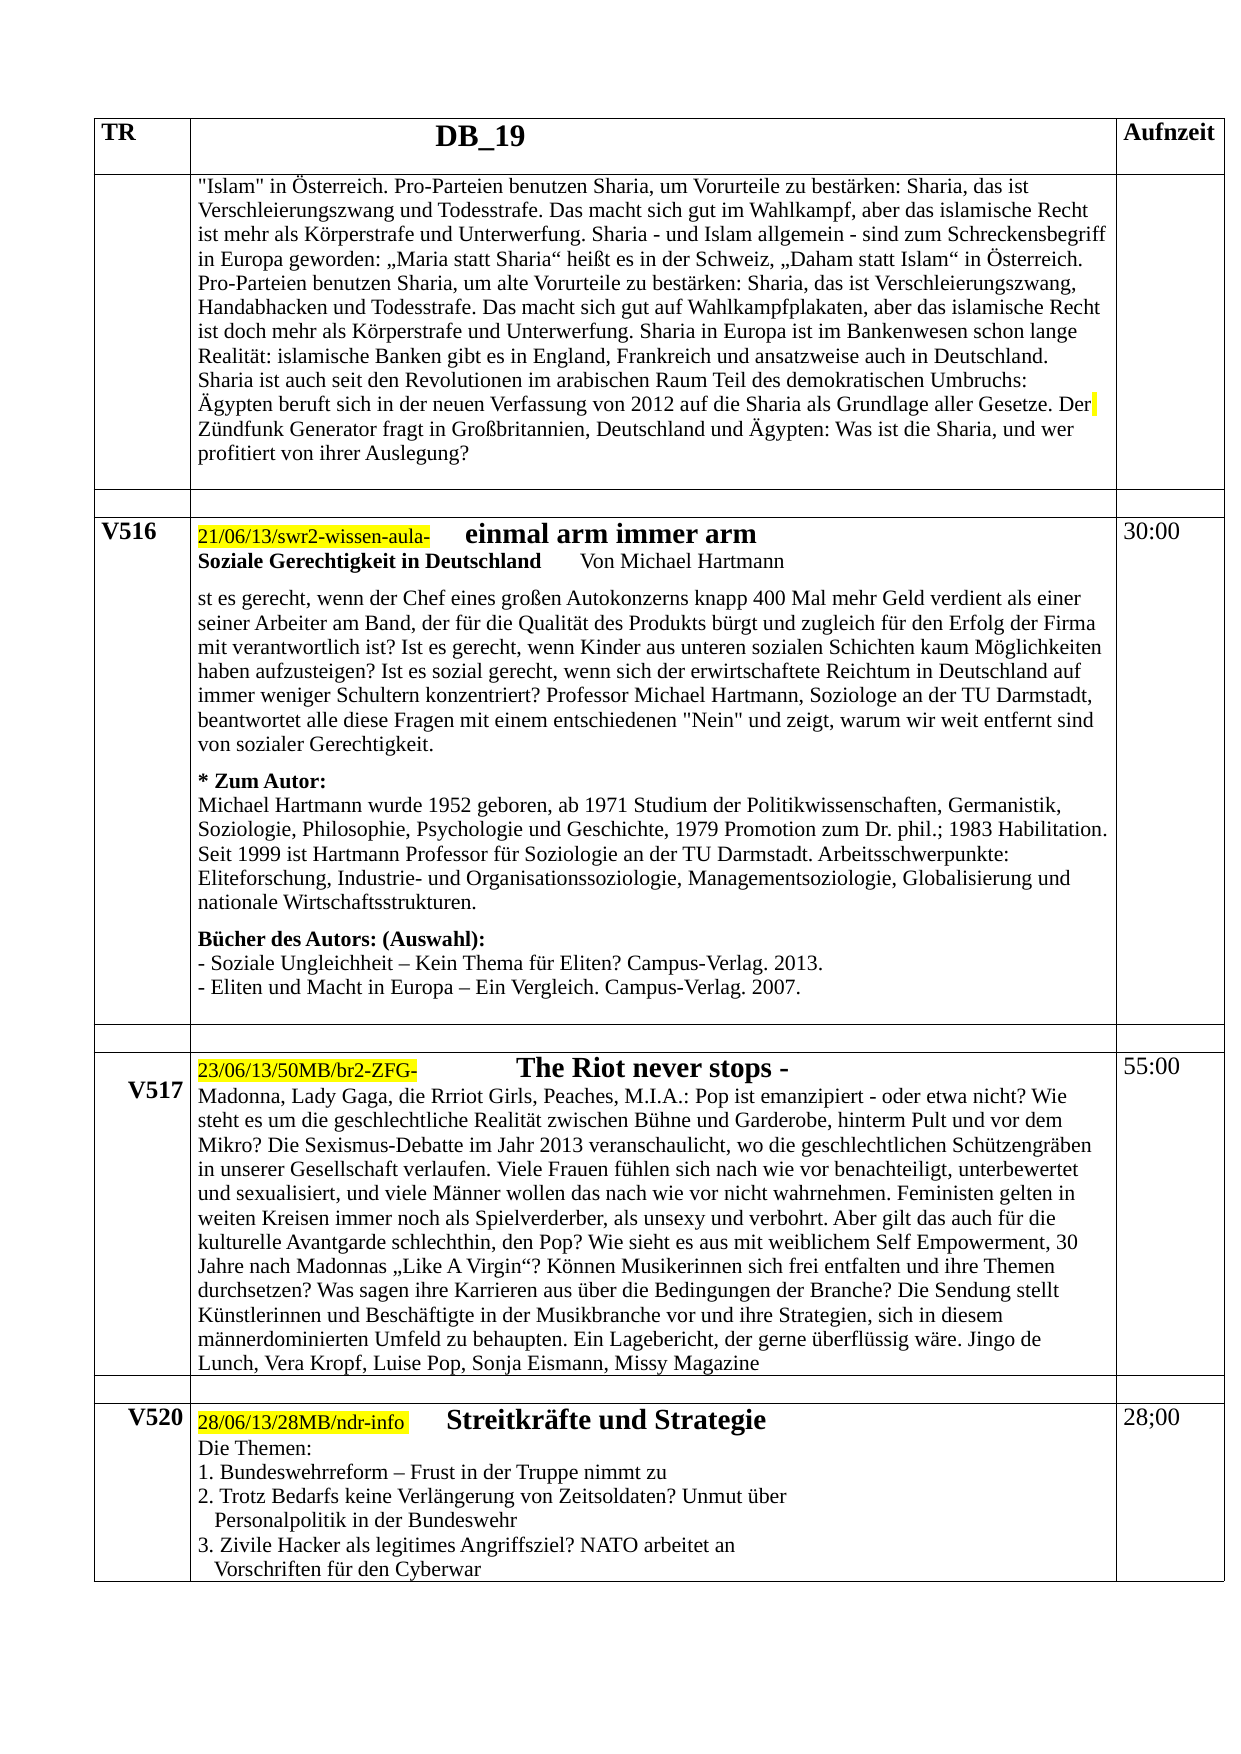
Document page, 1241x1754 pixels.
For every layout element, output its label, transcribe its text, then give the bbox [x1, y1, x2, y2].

table_cell V516 [95, 518, 190, 1024]
table_header DB_19 [191, 119, 1116, 174]
table_cell V520 [95, 1404, 190, 1581]
table_cell V517 [95, 1053, 190, 1375]
table_cell [1117, 175, 1224, 489]
table_cell 55:00 [1117, 1053, 1224, 1375]
table_cell [95, 1025, 190, 1052]
table_cell [191, 1025, 1116, 1052]
table_cell [95, 490, 190, 517]
table_cell [191, 1376, 1116, 1403]
table_cell [1117, 1025, 1224, 1052]
table_header TR [95, 119, 190, 174]
table_cell [1117, 1376, 1224, 1403]
table_cell [95, 1376, 190, 1403]
table_cell 28/06/13/28MB/ndr-info Streitkräfte und Strategie Die Themen: 1. Bundeswehrreform – Frust in der Truppe nimmt zu 2. Trotz Bedarfs keine Verlängerung von Zeitsoldaten? Unmut über Personalpolitik in der Bundeswehr 3. Zivile Hacker als legitimes Angriffsziel? NATO arbeitet an Vorschriften für den Cyberwar [191, 1404, 1116, 1581]
table_cell 21/06/13/swr2-wissen-aula- einmal arm immer arm Soziale Gerechtigkeit in Deutschland Von Michael Hartmann st es gerecht, wenn der Chef eines großen Autokonzerns knapp 400 Mal mehr Geld verdient als einer seiner Arbeiter am Band, der für die Qualität des Produkts bürgt und zugleich für den Erfolg der Firma mit verantwortlich ist? Ist es gerecht, wenn Kinder aus unteren sozialen Schichten kaum Möglichkeiten haben aufzusteigen? Ist es sozial gerecht, wenn sich der erwirtschaftete Reichtum in Deutschland auf immer weniger Schultern konzentriert? Professor Michael Hartmann, Soziologe an der TU Darmstadt, beantwortet alle diese Fragen mit einem entschiedenen "Nein" und zeigt, warum wir weit entfernt sind von sozialer Gerechtigkeit. * Zum Autor: Michael Hartmann wurde 1952 geboren, ab 1971 Studium der Politikwissenschaften, Germanistik, Soziologie, Philosophie, Psychologie und Geschichte, 1979 Promotion zum Dr. phil.; 1983 Habilitation. Seit 1999 ist Hartmann Professor für Soziologie an der TU Darmstadt. Arbeitsschwerpunkte: Eliteforschung, Industrie- und Organisationssoziologie, Managementsoziologie, Globalisierung und nationale Wirtschaftsstrukturen. Bücher des Autors: (Auswahl): - Soziale Ungleichheit – Kein Thema für Eliten? Campus-Verlag. 2013. - Eliten und Macht in Europa – Ein Vergleich. Campus-Verlag. 2007. [191, 518, 1116, 1024]
table_cell 30:00 [1117, 518, 1224, 1024]
table_cell 23/06/13/50MB/br2-ZFG- The Riot never stops - Madonna, Lady Gaga, die Rrriot Girls, Peaches, M.I.A.: Pop ist emanzipiert - oder etwa nicht? Wie steht es um die geschlechtliche Realität zwischen Bühne und Garderobe, hinterm Pult und vor dem Mikro? Die Sexismus-Debatte im Jahr 2013 veranschaulicht, wo die geschlechtlichen Schützengräben in unserer Gesellschaft verlaufen. Viele Frauen fühlen sich nach wie vor benachteiligt, unterbewertet und sexualisiert, und viele Männer wollen das nach wie vor nicht wahrnehmen. Feministen gelten in weiten Kreisen immer noch als Spielverderber, als unsexy und verbohrt. Aber gilt das auch für die kulturelle Avantgarde schlechthin, den Pop? Wie sieht es aus mit weiblichem Self Empowerment, 30 Jahre nach Madonnas „Like A Virgin“? Können Musikerinnen sich frei entfalten und ihre Themen durchsetzen? Was sagen ihre Karrieren aus über die Bedingungen der Branche? Die Sendung stellt Künstlerinnen und Beschäftigte in der Musikbranche vor und ihre Strategien, sich in diesem männerdominierten Umfeld zu behaupten. Ein Lagebericht, der gerne überflüssig wäre. Jingo de Lunch, Vera Kropf, Luise Pop, Sonja Eismann, Missy Magazine [191, 1053, 1116, 1375]
table_cell [191, 490, 1116, 517]
table_cell [1117, 490, 1224, 517]
table_cell 28;00 [1117, 1404, 1224, 1581]
table_cell - "Islam" in Österreich. Pro-Parteien benutzen Sharia, um Vorurteile zu bestärken: Sharia, das ist Verschleierungszwang und Todesstrafe. Das macht sich gut im Wahlkampf, aber das islamische Recht ist mehr als Körperstrafe und Unterwerfung. Sharia - und Islam allgemein - sind zum Schreckensbegriff in Europa geworden: „Maria statt Sharia“ heißt es in der Schweiz, „Daham statt Islam“ in Österreich. Pro-Parteien benutzen Sharia, um alte Vorurteile zu bestärken: Sharia, das ist Verschleierungszwang, Handabhacken und Todesstrafe. Das macht sich gut auf Wahlkampfplakaten, aber das islamische Recht ist doch mehr als Körperstrafe und Unterwerfung. Sharia in Europa ist im Bankenwesen schon lange Realität: islamische Banken gibt es in England, Frankreich und ansatzweise auch in Deutschland. Sharia ist auch seit den Revolutionen im arabischen Raum Teil des demokratischen Umbruchs: Ägypten beruft sich in der neuen Verfassung von 2012 auf die Sharia als Grundlage aller Gesetze. Der Zündfunk Generator fragt in Großbritannien, Deutschland und Ägypten: Was ist die Sharia, und wer profitiert von ihrer Auslegung? [191, 175, 1116, 489]
table_header Aufnzeit [1117, 119, 1224, 174]
table_cell [95, 175, 190, 489]
